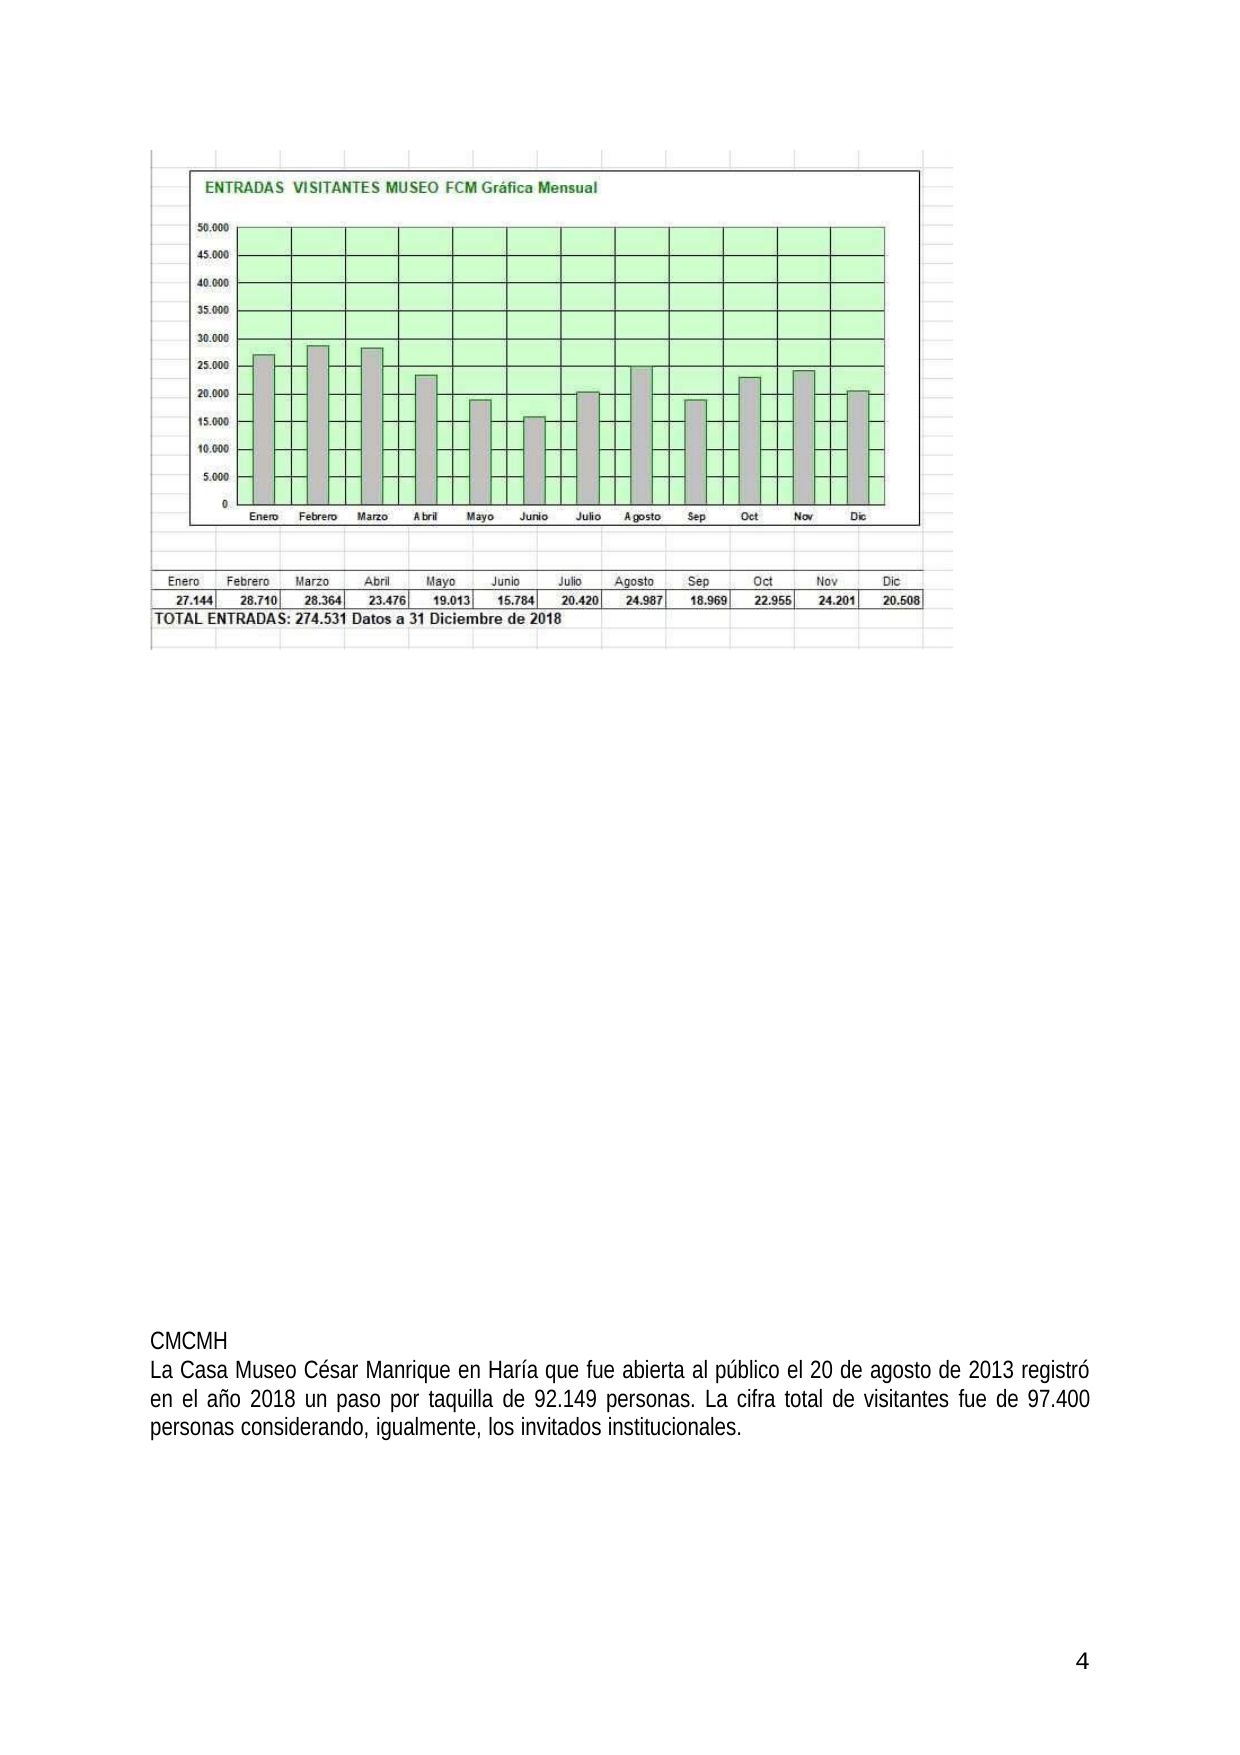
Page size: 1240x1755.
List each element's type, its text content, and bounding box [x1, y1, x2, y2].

text La Casa Museo César Manrique en Haría que fue abierta al público el 20 de agosto de 2013 registró en el año 2018 un paso por taquilla de 92.149 personas. La cifra total de visitantes fue de 97.400 personas considerando, igualmente, los invitados institucionales. [150, 1355, 1091, 1441]
text CMCMH [150, 1326, 1107, 1355]
